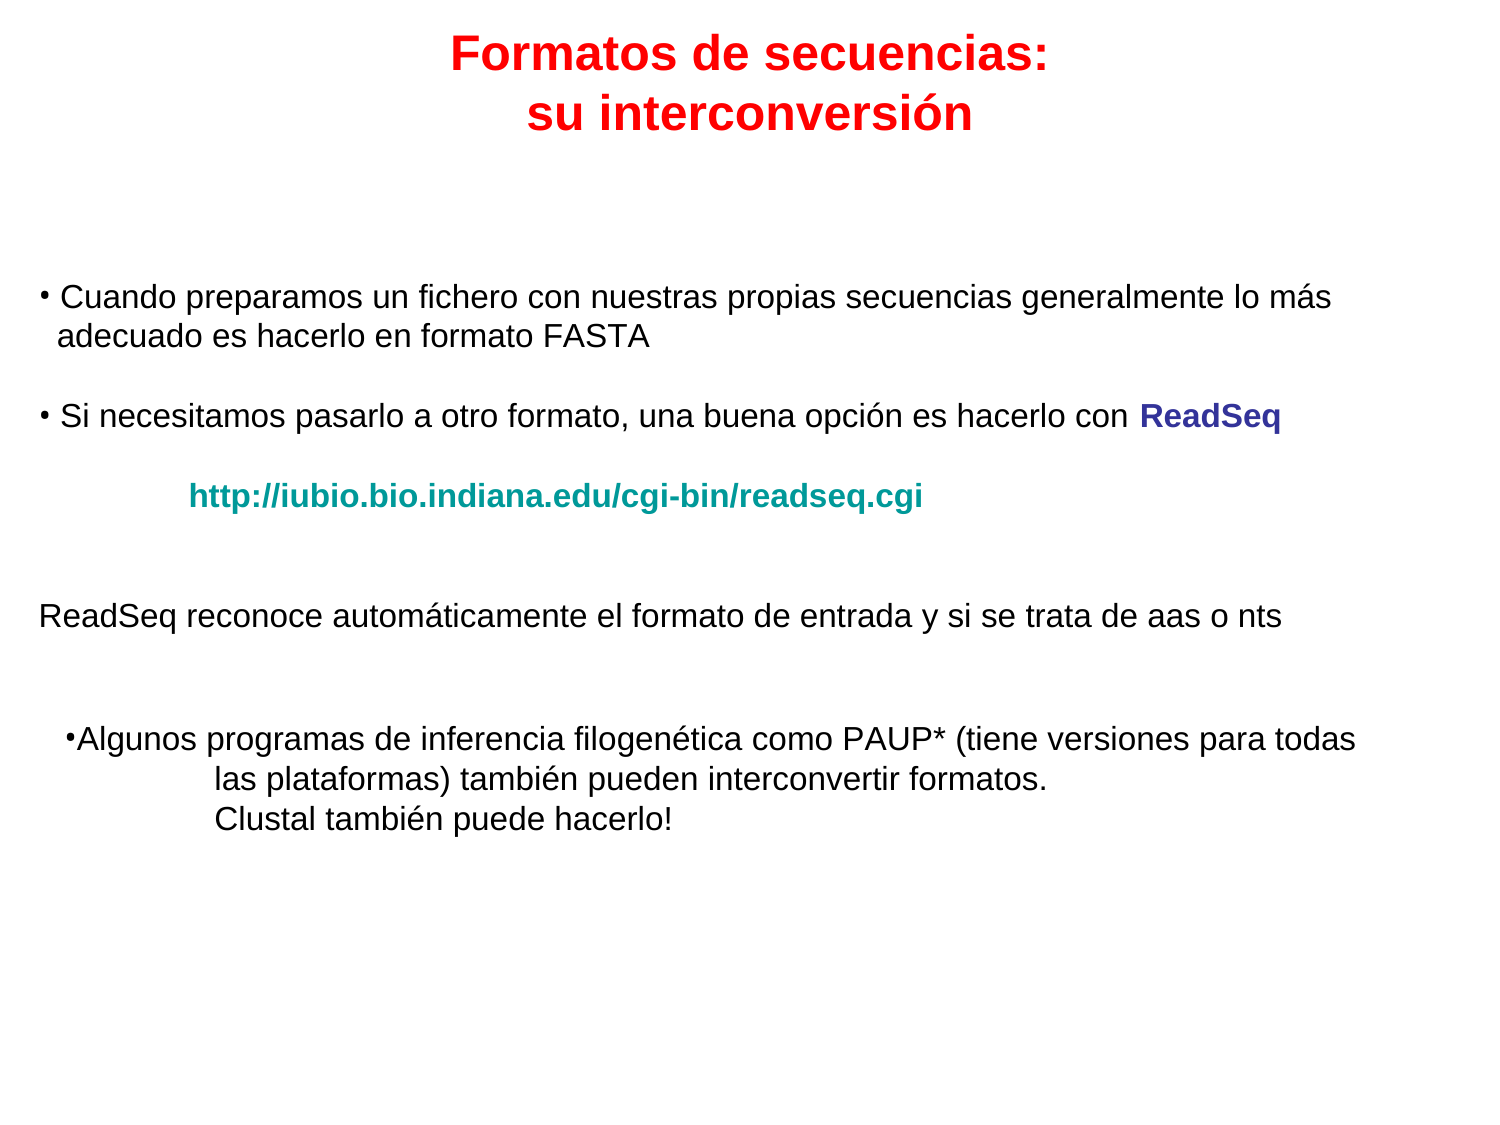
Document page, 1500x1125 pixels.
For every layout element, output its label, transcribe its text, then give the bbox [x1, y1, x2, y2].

text_box Formatos de secuencias: su interconversión [435, 13, 1065, 149]
text_box Algunos programas de inferencia filogenética como PAUP* (tiene versiones para todas las plataformas) también pueden interconvertir formatos. Clustal también puede hacerlo! [49, 709, 1374, 845]
text_box Cuando preparamos un fichero con nuestras propias secuencias generalmente lo más adecuado es hacerlo en formato FASTA Si necesitamos pasarlo a otro formato, una buena opción es hacerlo con ReadSeq http://iubio.bio.indiana.edu/cgi-bin/readseq.cgi ReadSeq reconoce automáticamente el formato de entrada y si se trata de aas o nts [23, 267, 1404, 642]
